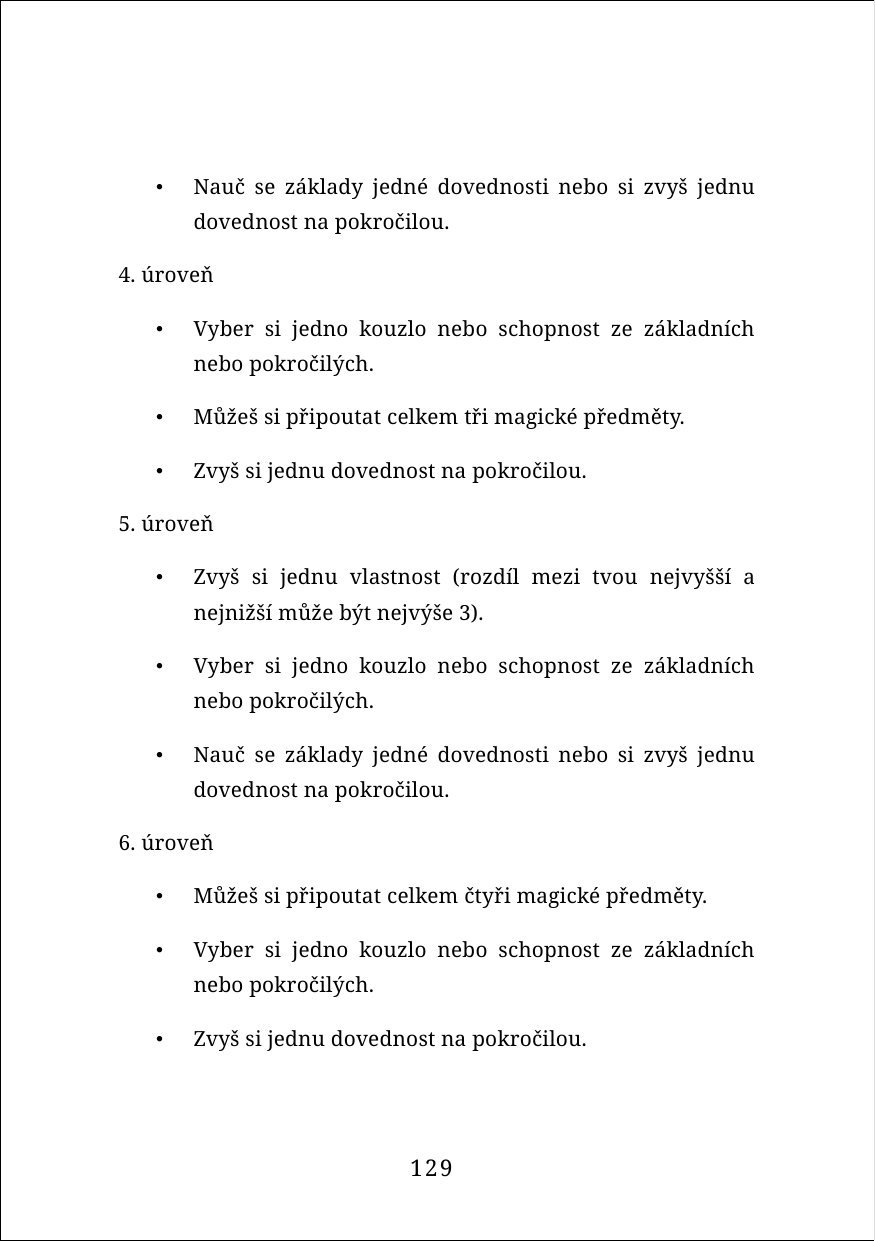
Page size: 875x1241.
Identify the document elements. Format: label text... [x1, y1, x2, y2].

list Můžeš si připoutat celkem čtyři magické předměty. [156, 882, 756, 910]
list Nauč se základy jedné dovednosti nebo si zvyš jednu dovednost na pokročilou. [156, 740, 756, 804]
list Vyber si jedno kouzlo nebo schopnost ze základních nebo pokročilých. [156, 314, 756, 378]
list Nauč se základy jedné dovednosti nebo si zvyš jednu dovednost na pokročilou. [156, 172, 756, 236]
list Vyber si jedno kouzlo nebo schopnost ze základních nebo pokročilých. [156, 935, 756, 999]
text 4. úroveň [118, 261, 756, 289]
list Zvyš si jednu vlastnost (rozdíl mezi tvou nejvyšší a nejnižší může být nejvýše 3). [156, 562, 756, 626]
text 5. úroveň [118, 509, 756, 537]
text 6. úroveň [118, 828, 756, 857]
list Vyber si jedno kouzlo nebo schopnost ze základních nebo pokročilých. [156, 651, 756, 715]
list Zvyš si jednu dovednost na pokročilou. [156, 1024, 756, 1052]
list Můžeš si připoutat celkem tři magické předměty. [156, 402, 756, 431]
list Zvyš si jednu dovednost na pokročilou. [156, 456, 756, 484]
